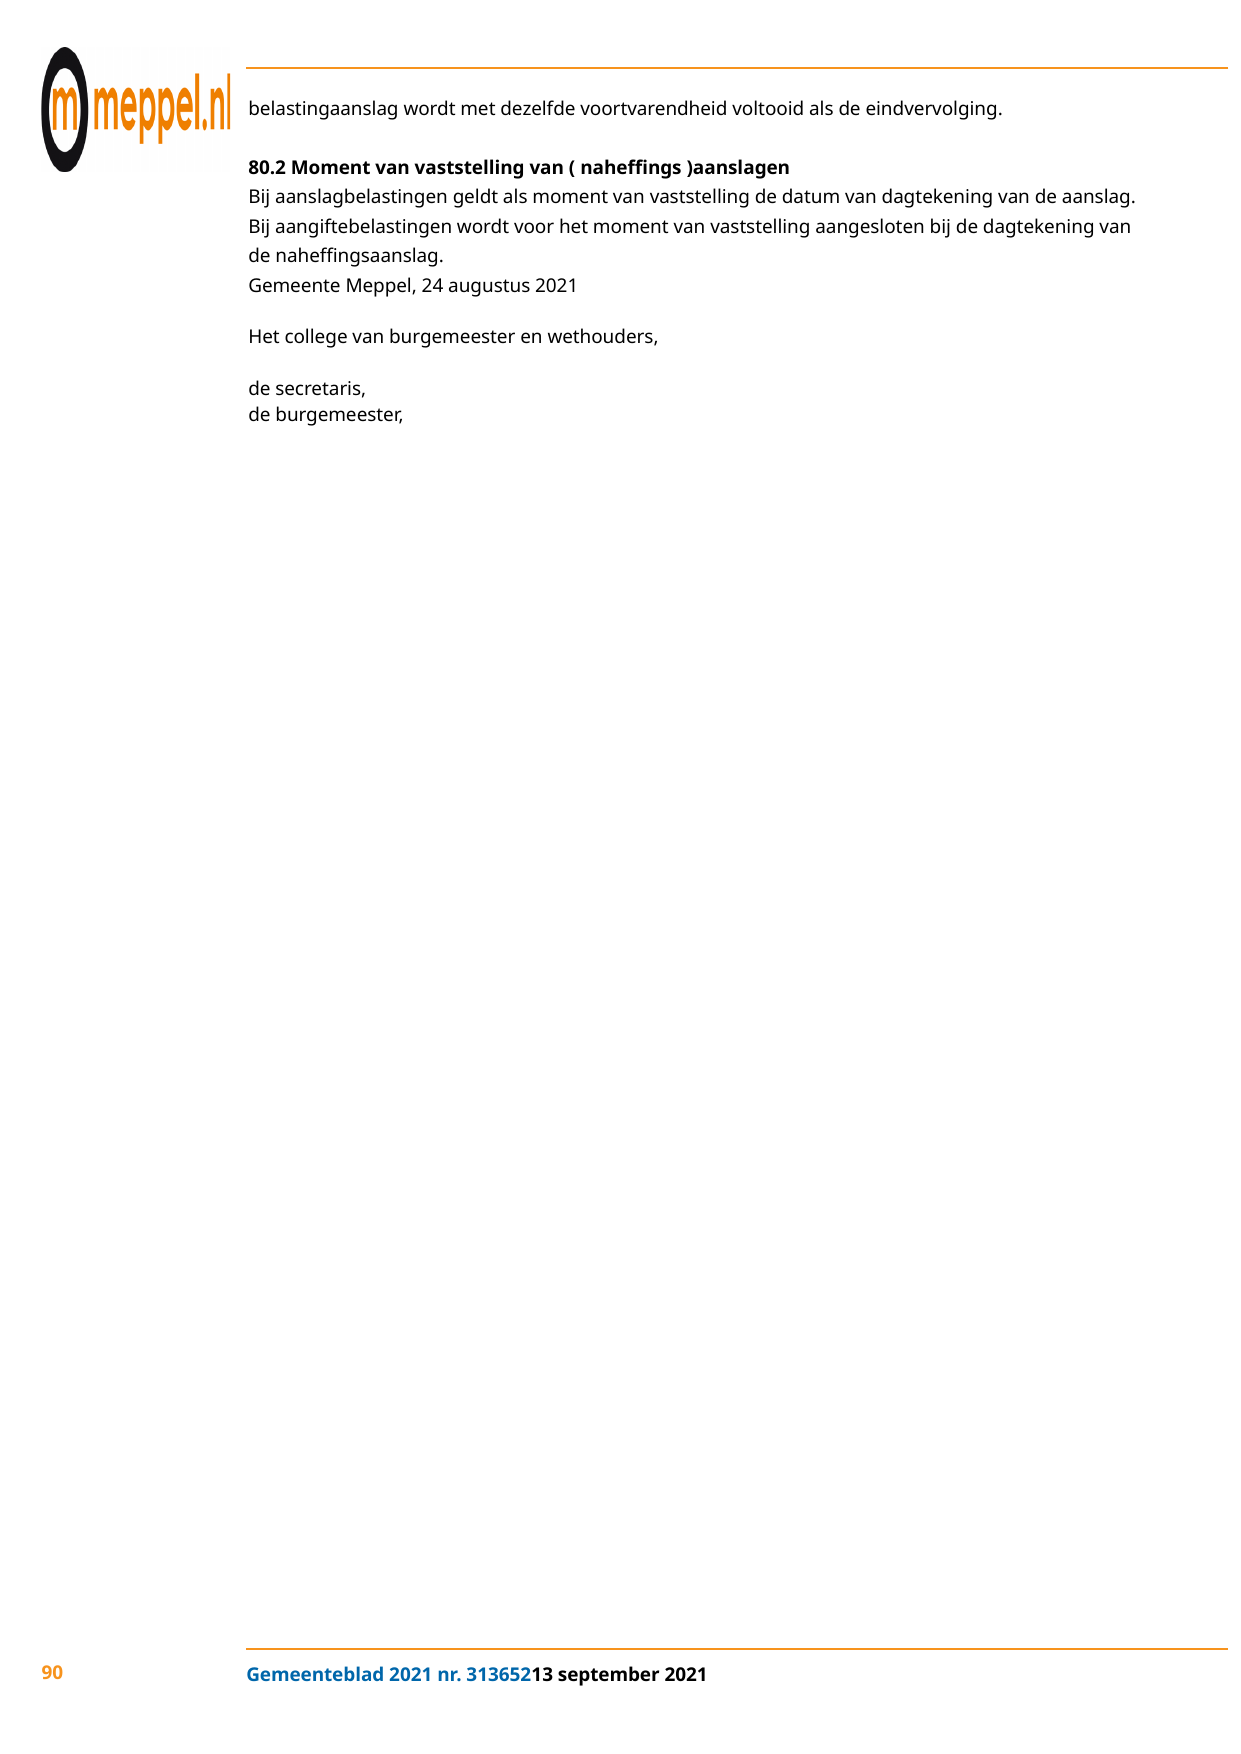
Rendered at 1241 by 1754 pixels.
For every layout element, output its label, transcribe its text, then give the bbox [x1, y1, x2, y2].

text de secretaris, [248, 375, 1152, 401]
text Bij aanslagbelastingen geldt als moment van vaststelling de datum van dagtekening van de aanslag. Bij aangiftebelastingen wordt voor het moment van vaststelling aangesloten bij de dagtekening van de naheffingsaanslag. [248, 183, 1152, 268]
picture [41, 47, 231, 172]
text 80.2 Moment van vaststelling van ( naheffings )aanslagen [248, 154, 1152, 180]
text Het college van burgemeester en wethouders, [248, 324, 1152, 349]
text Gemeente Meppel, 24 augustus 2021 [248, 272, 1152, 298]
text de burgemeester, [248, 401, 1152, 427]
text belastingaanslag wordt met dezelfde voortvarendheid voltooid als de eindvervolging. [248, 95, 1152, 121]
